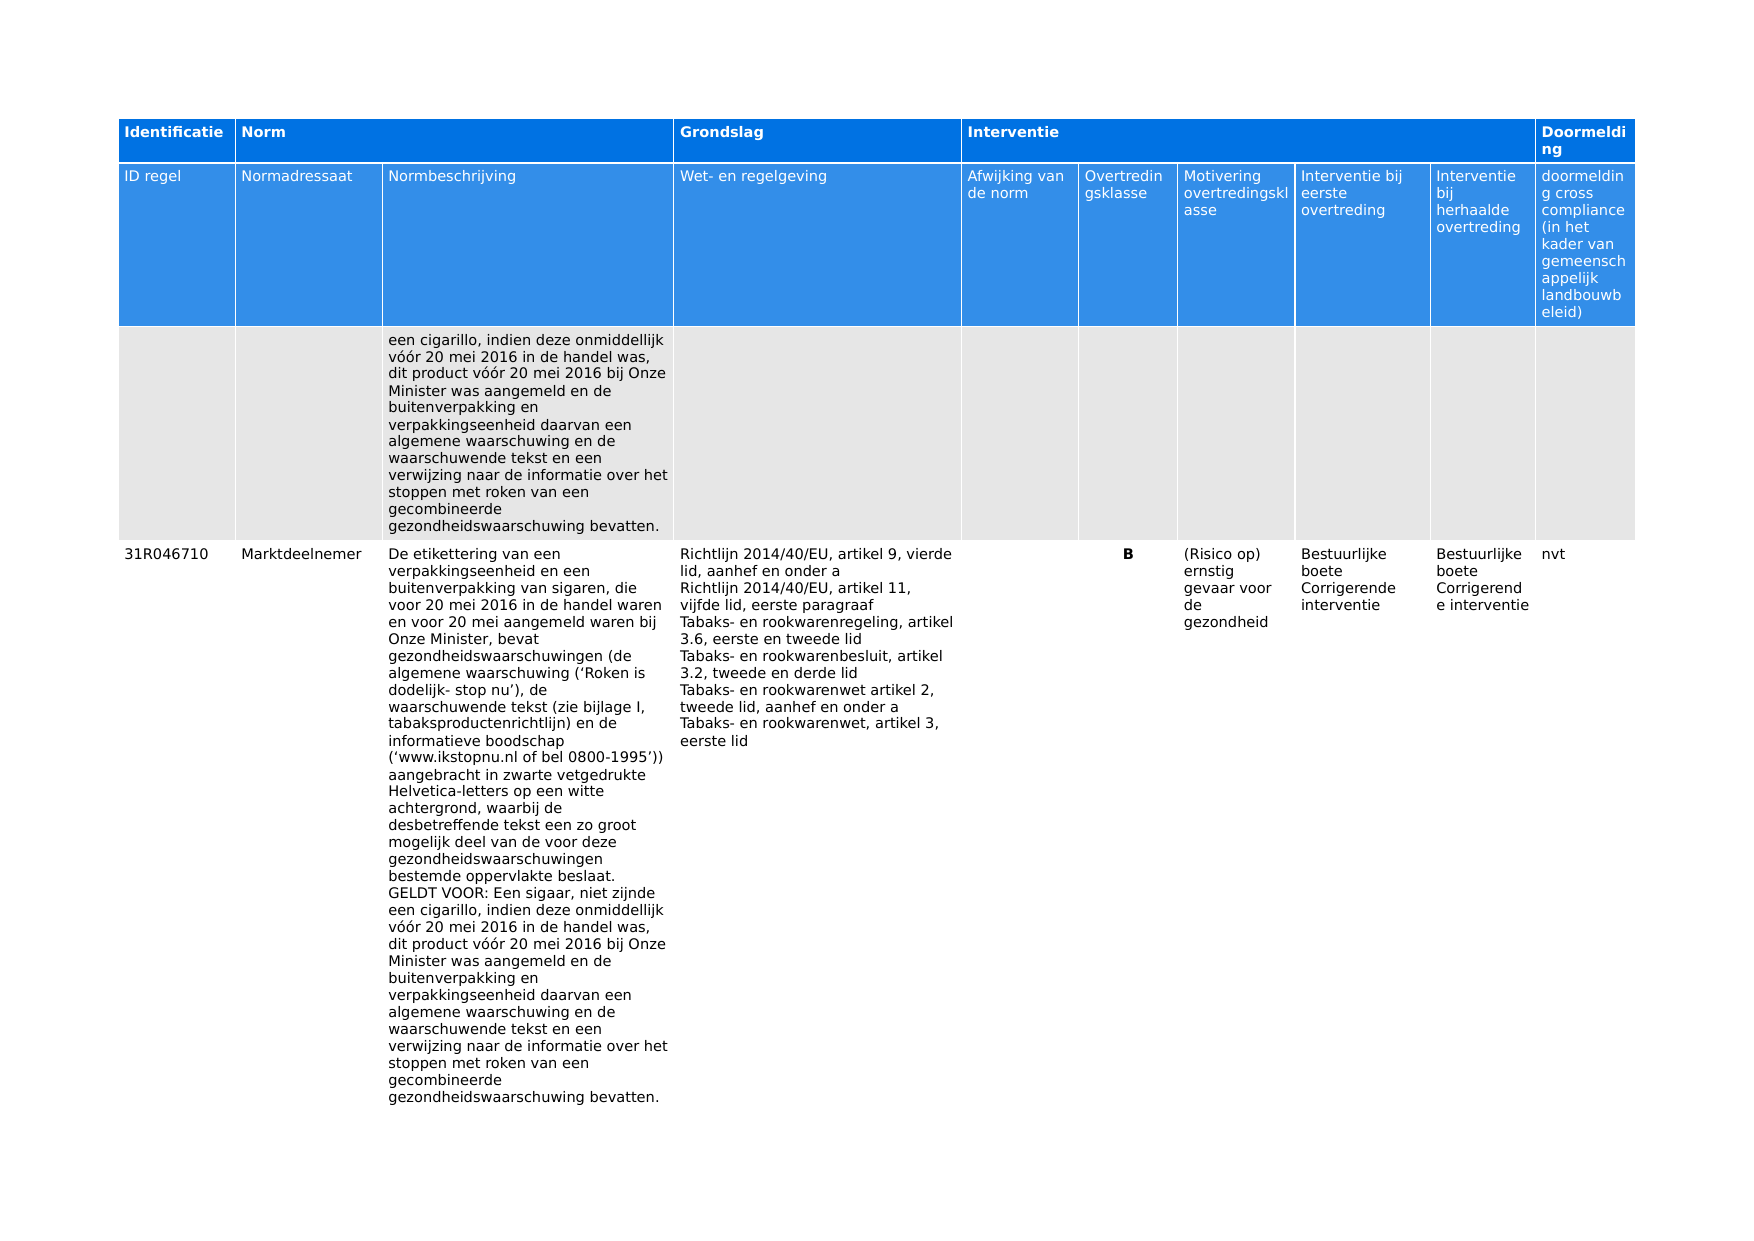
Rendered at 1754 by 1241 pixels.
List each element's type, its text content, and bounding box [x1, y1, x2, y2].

table_cell [962, 327, 1078, 540]
table_cell Bestuurlijke boete Corrigerende interventie [1296, 541, 1430, 1111]
table_cell [674, 327, 961, 540]
table_header Grondslag [674, 119, 961, 162]
table_cell [1178, 327, 1294, 540]
table_cell Bestuurlijke boete Corrigerende interventie [1431, 541, 1535, 1111]
table_cell Overtredingsklasse [1079, 164, 1177, 326]
table_cell [1431, 327, 1535, 540]
table_cell Afwijking van de norm [962, 164, 1078, 326]
table_header Norm [236, 119, 673, 162]
table_header Interventie [962, 119, 1535, 162]
table_cell [236, 327, 382, 540]
table_cell Interventie bij herhaalde overtreding [1431, 164, 1535, 326]
table_cell Wet- en regelgeving [674, 164, 961, 326]
table_cell nvt [1536, 541, 1635, 1111]
table_cell [1536, 327, 1635, 540]
table_header Identificatie [119, 119, 235, 162]
table_cell ID regel [119, 164, 235, 326]
table_header Doormelding [1536, 119, 1635, 162]
table_cell Normbeschrijving [383, 164, 673, 326]
table_cell [962, 541, 1078, 1111]
table_cell De etikettering van een verpakkingseenheid en een buitenverpakking van sigaren, die voor 20 mei 2016 in de handel waren en voor 20 mei aangemeld waren bij Onze Minister, bevat gezondheidswaarschuwingen (de algemene waarschuwing (‘Roken is dodelijk- stop nu’), de waarschuwende tekst (zie bijlage I, tabaksproductenrichtlijn) en de informatieve boodschap (‘www.ikstopnu.nl of bel 0800-1995’)) aangebracht in zwarte vetgedrukte Helvetica-letters op een witte achtergrond, waarbij de desbetreffende tekst een zo groot mogelijk deel van de voor deze gezondheidswaarschuwingen bestemde oppervlakte beslaat. GELDT VOOR: Een sigaar, niet zijnde een cigarillo, indien deze onmiddellijk vóór 20 mei 2016 in de handel was, dit product vóór 20 mei 2016 bij Onze Minister was aangemeld en de buitenverpakking en verpakkingseenheid daarvan een algemene waarschuwing en de waarschuwende tekst en een verwijzing naar de informatie over het stoppen met roken van een gecombineerde gezondheidswaarschuwing bevatten. [383, 541, 673, 1111]
table_cell (Risico op) ernstig gevaar voor de gezondheid [1178, 541, 1294, 1111]
table_cell [1079, 327, 1177, 540]
table_cell [1296, 327, 1430, 540]
table_cell 31R046710 [119, 541, 235, 1111]
table_cell Normadressaat [236, 164, 382, 326]
table_cell [119, 327, 235, 540]
table_cell een cigarillo, indien deze onmiddellijk vóór 20 mei 2016 in de handel was, dit product vóór 20 mei 2016 bij Onze Minister was aangemeld en de buitenverpakking en verpakkingseenheid daarvan een algemene waarschuwing en de waarschuwende tekst en een verwijzing naar de informatie over het stoppen met roken van een gecombineerde gezondheidswaarschuwing bevatten. [383, 327, 673, 540]
table_cell Richtlijn 2014/40/EU, artikel 9, vierde lid, aanhef en onder a Richtlijn 2014/40/EU, artikel 11, vijfde lid, eerste paragraaf Tabaks- en rookwarenregeling, artikel 3.6, eerste en tweede lid Tabaks- en rookwarenbesluit, artikel 3.2, tweede en derde lid Tabaks- en rookwarenwet artikel 2, tweede lid, aanhef en onder a Tabaks- en rookwarenwet, artikel 3, eerste lid [674, 541, 961, 1111]
table_cell doormelding cross compliance (in het kader van gemeenschappelijk landbouwbeleid) [1536, 164, 1635, 326]
table_cell Interventie bij eerste overtreding [1296, 164, 1430, 326]
table_cell Marktdeelnemer [236, 541, 382, 1111]
table_cell B [1079, 541, 1177, 1111]
table_cell Motivering overtredingsklasse [1178, 164, 1294, 326]
